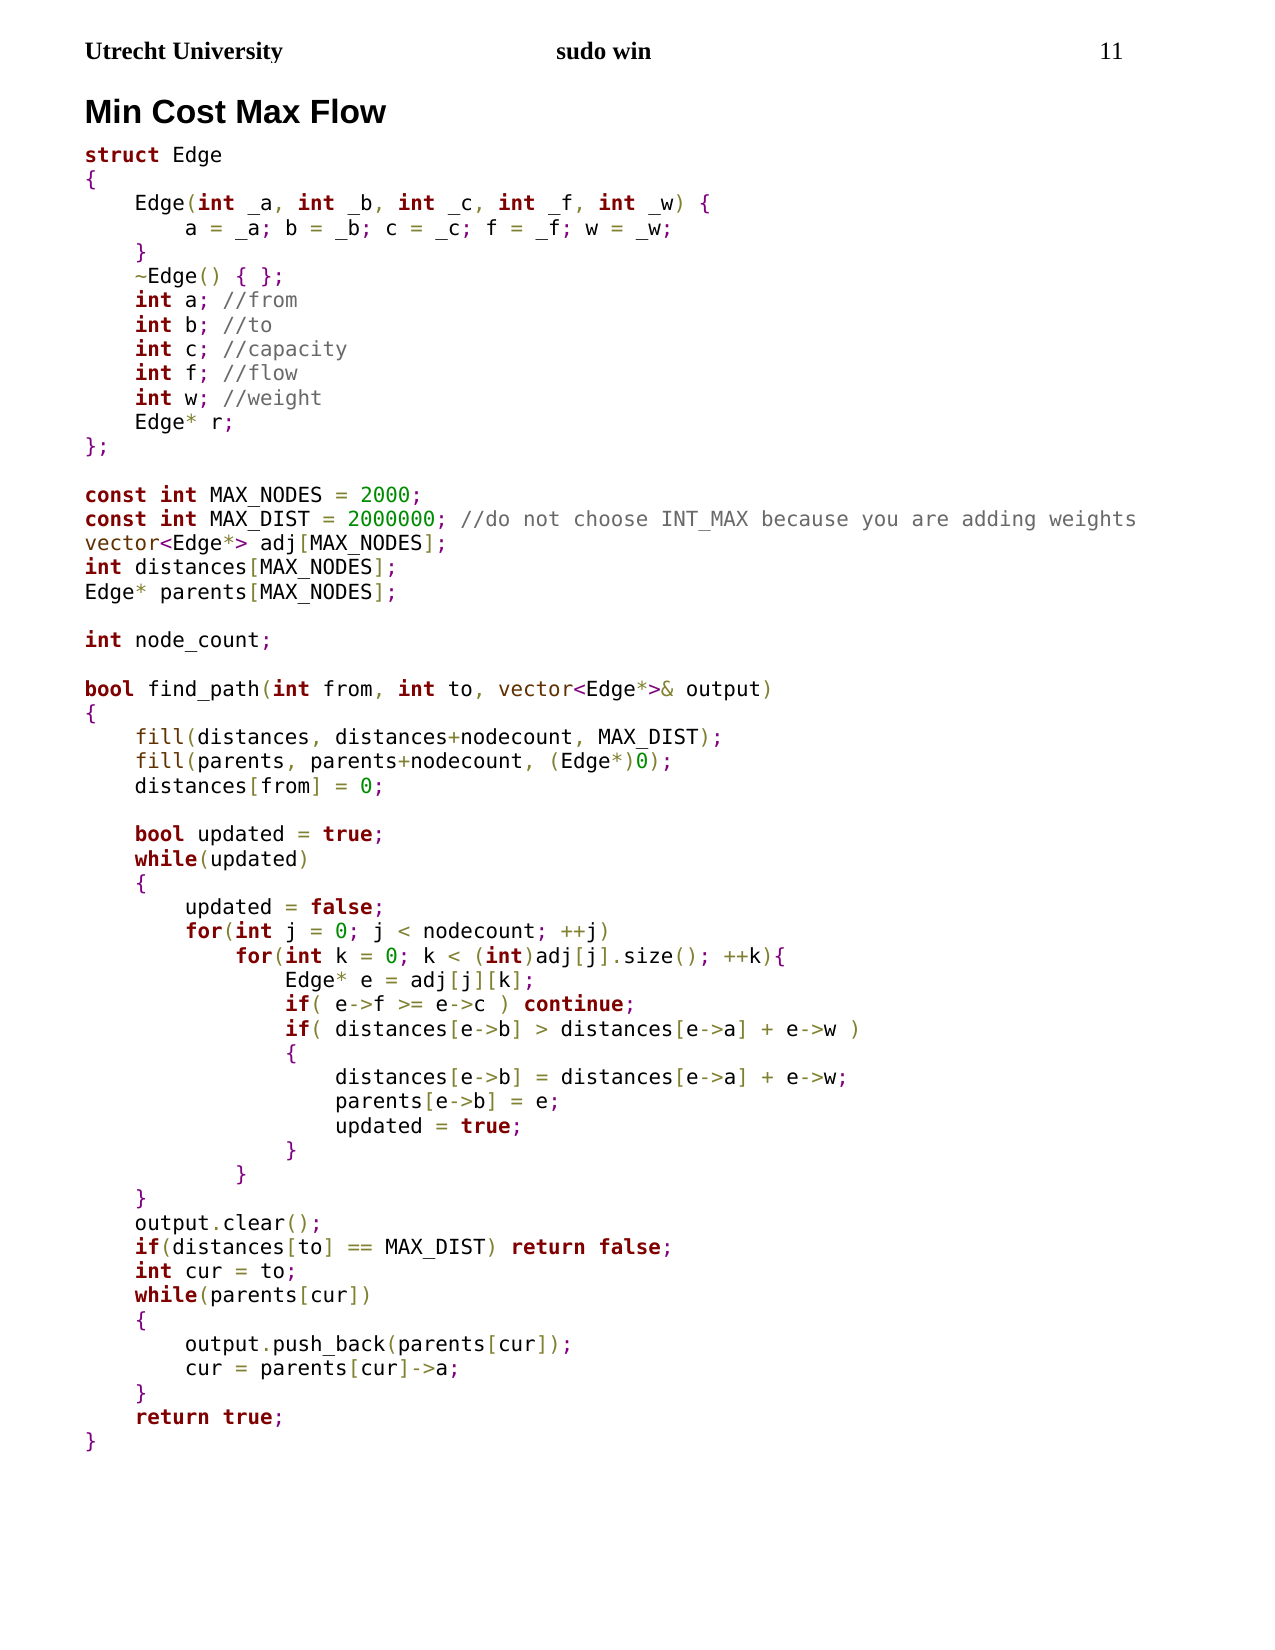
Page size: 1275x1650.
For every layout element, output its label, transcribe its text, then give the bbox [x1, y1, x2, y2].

text fill(distances, distances+nodecount, MAX_DIST); [84, 725, 1206, 749]
text int node_count; [84, 628, 1206, 652]
text for(int k = 0; k < (int)adj[j].size(); ++k){ [84, 944, 1206, 968]
text distances[e->b] = distances[e->a] + e->w; [84, 1065, 1206, 1089]
text int distances[MAX_NODES]; [84, 555, 1206, 580]
subtitle Min Cost Max Flow [84, 92, 1206, 131]
text { [84, 701, 1206, 725]
text distances[from] = 0; [84, 774, 1206, 798]
text int w; //weight [84, 386, 1206, 410]
text { [84, 167, 1206, 191]
text output.push_back(parents[cur]); [84, 1332, 1206, 1356]
text } [84, 240, 1206, 264]
text } [84, 1138, 1206, 1162]
text } [84, 1186, 1206, 1211]
text updated = false; [84, 895, 1206, 919]
text Edge(int _a, int _b, int _c, int _f, int _w) { [84, 191, 1206, 216]
text cur = parents[cur]->a; [84, 1356, 1206, 1381]
text int b; //to [84, 313, 1206, 337]
text const int MAX_NODES = 2000; [84, 483, 1206, 507]
text parents[e->b] = e; [84, 1089, 1206, 1114]
text bool updated = true; [84, 822, 1206, 847]
text Edge* parents[MAX_NODES]; [84, 580, 1206, 604]
text if( e->f >= e->c ) continue; [84, 992, 1206, 1017]
text updated = true; [84, 1114, 1206, 1138]
text const int MAX_DIST = 2000000; //do not choose INT_MAX because you are adding weights [84, 507, 1206, 531]
text fill(parents, parents+nodecount, (Edge*)0); [84, 749, 1206, 774]
text bool find_path(int from, int to, vector<Edge*>& output) [84, 677, 1206, 701]
text Edge* r; [84, 410, 1206, 434]
text struct Edge [84, 143, 1206, 167]
text output.clear(); [84, 1211, 1206, 1235]
text int cur = to; [84, 1259, 1206, 1283]
text for(int j = 0; j < nodecount; ++j) [84, 919, 1206, 944]
text return true; [84, 1405, 1206, 1429]
text { [84, 1308, 1206, 1332]
text while(parents[cur]) [84, 1283, 1206, 1308]
text while(updated) [84, 847, 1206, 871]
text { [84, 871, 1206, 895]
text int c; //capacity [84, 337, 1206, 361]
text int a; //from [84, 288, 1206, 313]
text if( distances[e->b] > distances[e->a] + e->w ) [84, 1017, 1206, 1041]
text } [84, 1429, 1206, 1453]
text } [84, 1162, 1206, 1186]
text a = _a; b = _b; c = _c; f = _f; w = _w; [84, 216, 1206, 240]
text int f; //flow [84, 361, 1206, 386]
text } [84, 1381, 1206, 1405]
text ~Edge() { }; [84, 264, 1206, 288]
text }; [84, 434, 1206, 458]
text vector<Edge*> adj[MAX_NODES]; [84, 531, 1206, 555]
text Edge* e = adj[j][k]; [84, 968, 1206, 992]
text if(distances[to] == MAX_DIST) return false; [84, 1235, 1206, 1259]
text { [84, 1041, 1206, 1065]
